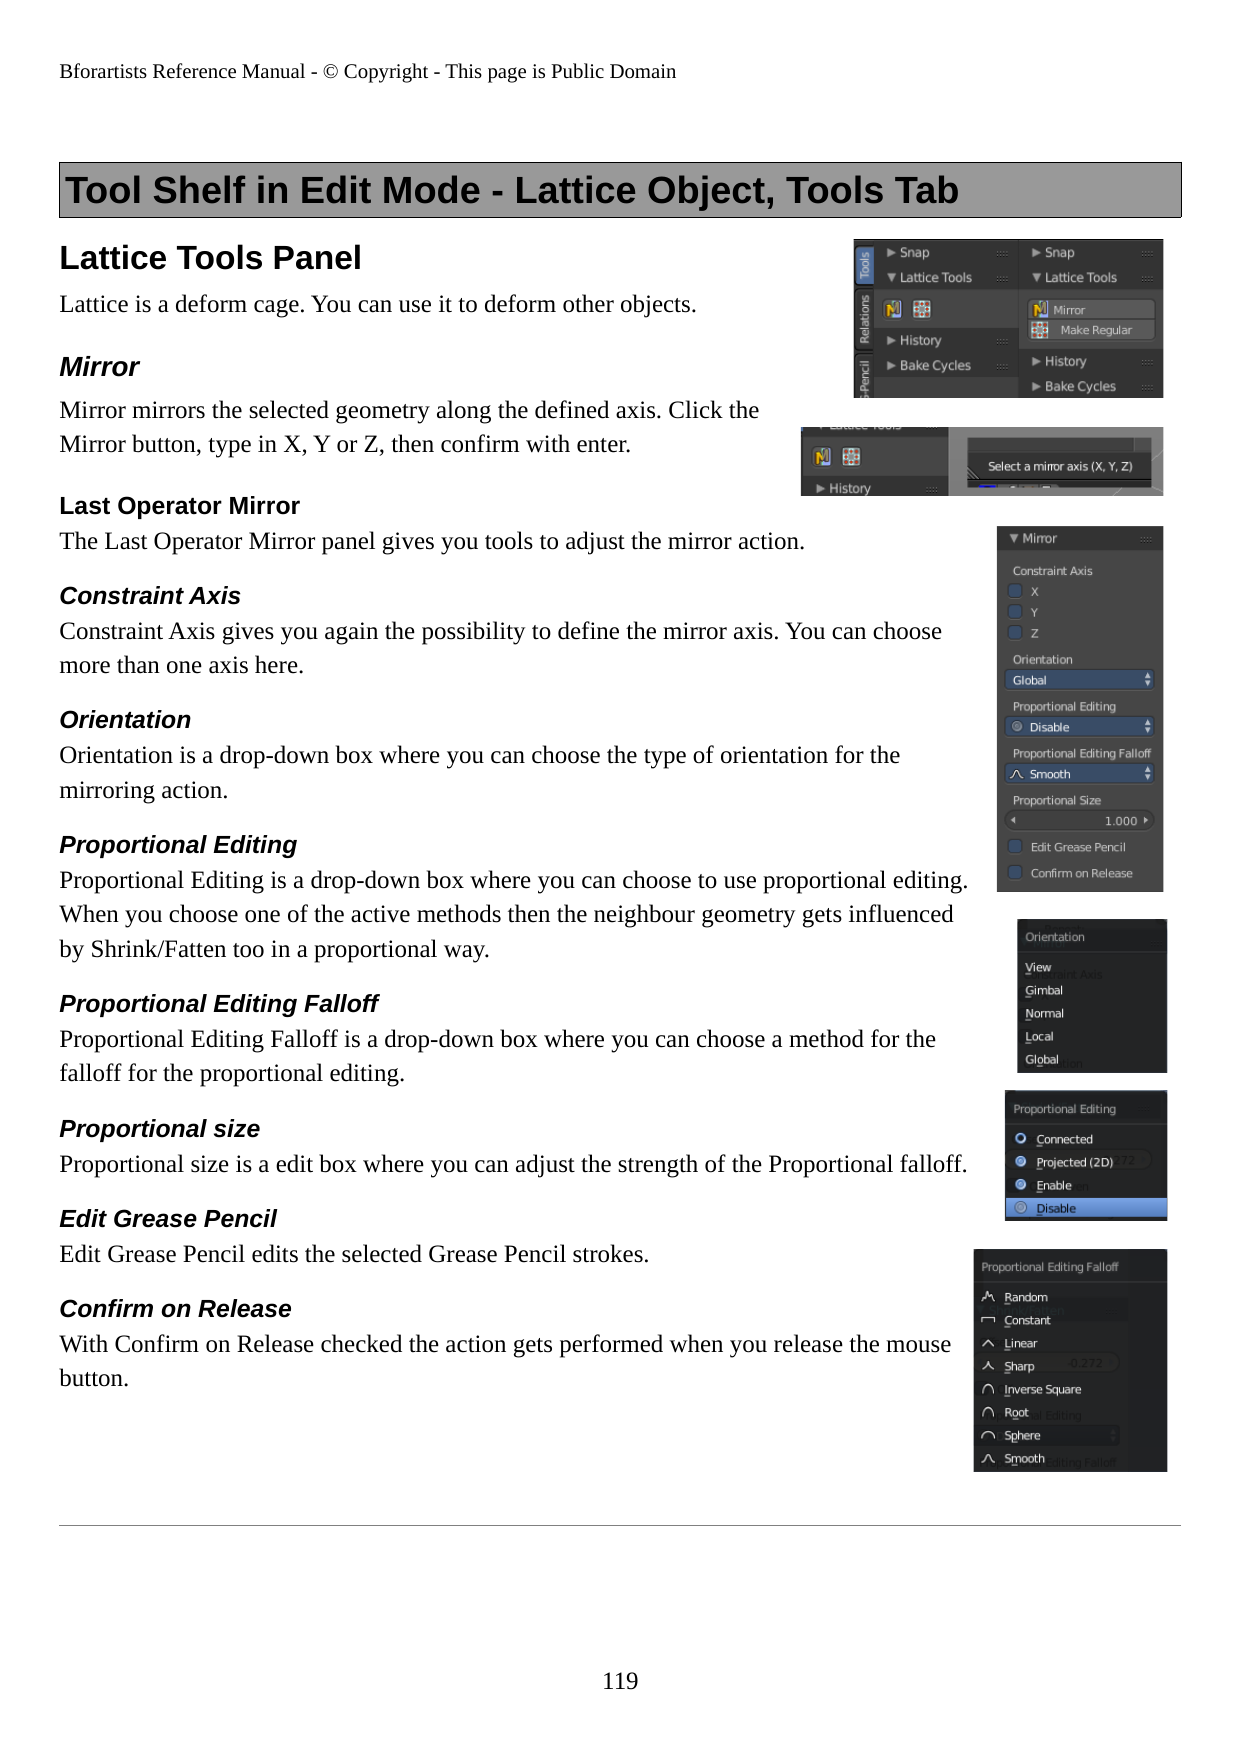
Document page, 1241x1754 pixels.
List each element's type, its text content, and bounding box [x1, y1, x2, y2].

text Orientation is a drop-down box where you can choose the type of orientation for the mirroring action. [59, 740, 996, 804]
picture [1017, 919, 1168, 1073]
subtitle Last Operator Mirror [59, 491, 1181, 519]
subtitle Confirm on Release [59, 1294, 973, 1323]
text The Last Operator Mirror panel gives you tools to adjust the mirror action. [59, 526, 996, 554]
subtitle [1164, 706, 1181, 734]
subtitle Orientation [59, 706, 996, 734]
subtitle [1164, 830, 1181, 859]
text Edit Grease Pencil edits the selected Grease Pencil strokes. [59, 1239, 1181, 1267]
subtitle Proportional Editing Falloff [59, 989, 1017, 1018]
picture [1004, 1090, 1168, 1221]
text Mirror mirrors the selected geometry along the defined axis. Click the Mirror button, type in X, Y or Z, then confirm with enter. [59, 395, 1181, 458]
picture [973, 1249, 1168, 1472]
text Proportional Editing is a drop-down box where you can choose to use proportional editing. When you choose one of the active methods then the neighbour geometry gets influenced by Shrink/Fatten too in a proportional way. [59, 865, 1181, 963]
table_header Tool Shelf in Edit Mode - Lattice Object, Tools Tab [60, 163, 1181, 217]
subtitle Proportional size [59, 1114, 1004, 1142]
picture [853, 239, 1164, 398]
subtitle Edit Grease Pencil [59, 1204, 1181, 1232]
text Proportional Editing Falloff is a drop-down box where you can choose a method for the falloff for the proportional editing. [59, 1024, 1181, 1087]
subtitle Lattice Tools Panel [59, 238, 1181, 276]
subtitle Mirror [59, 351, 853, 382]
picture [996, 526, 1164, 892]
text Proportional size is a edit box where you can adjust the strength of the Proportional falloff. [59, 1149, 1004, 1177]
subtitle [1168, 1114, 1181, 1142]
subtitle [1168, 1294, 1181, 1323]
subtitle Proportional Editing [59, 830, 996, 859]
text Lattice is a deform cage. You can use it to deform other objects. [59, 289, 853, 318]
picture [800, 427, 1164, 496]
subtitle Constraint Axis [59, 581, 996, 609]
text With Confirm on Release checked the action gets performed when you release the mouse button. [59, 1329, 973, 1392]
text Constraint Axis gives you again the possibility to define the mirror axis. You can choose more than one axis here. [59, 616, 996, 679]
subtitle [1164, 581, 1181, 609]
subtitle [1164, 351, 1181, 382]
